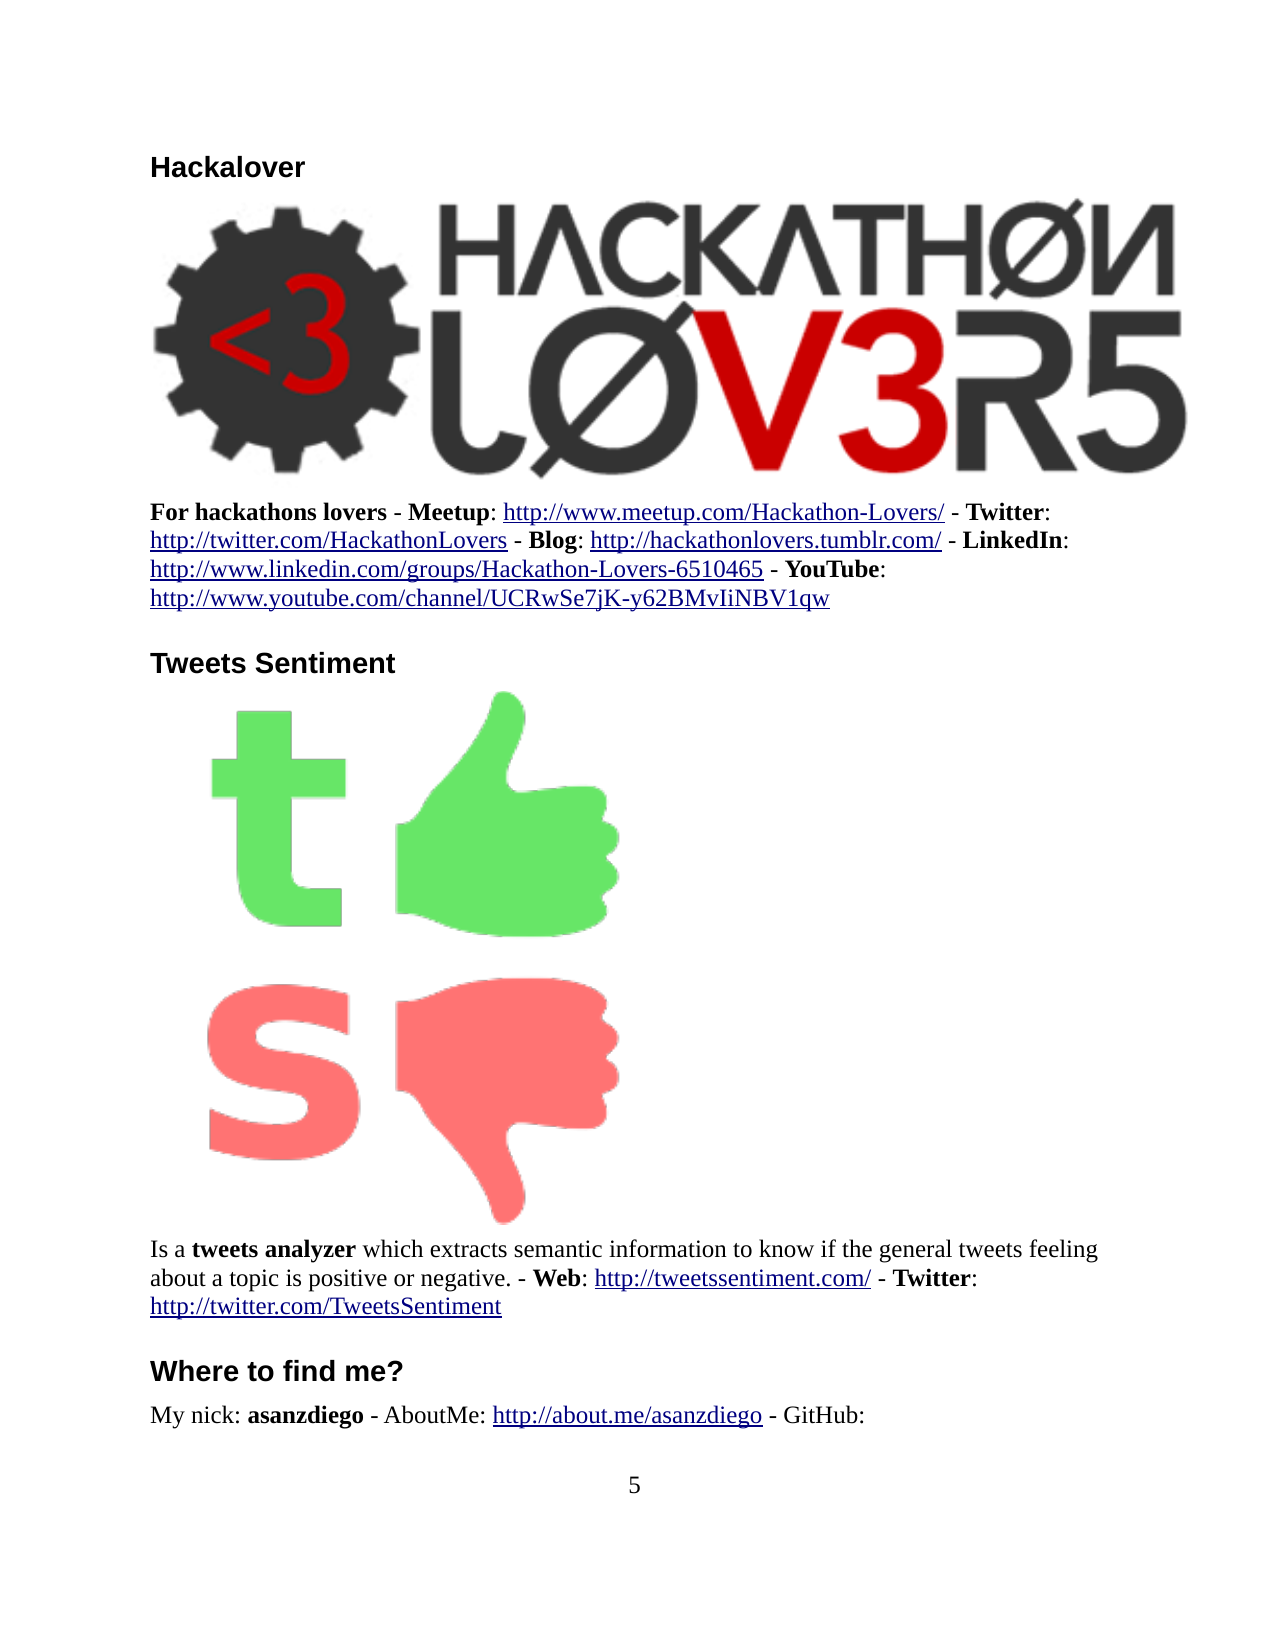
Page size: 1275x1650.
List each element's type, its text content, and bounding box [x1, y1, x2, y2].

text Is a tweets analyzer which extracts semantic information to know if the general tweets feeling about a topic is positive or negative. - Web: http://tweetssentiment.com/ - Twitter: http://twitter.com/TweetsSentiment [150, 1234, 1125, 1320]
subtitle Hackalover [150, 150, 1125, 183]
text My nick: asanzdiego - AboutMe: http://about.me/asanzdiego - GitHub: [150, 1400, 1125, 1429]
subtitle Where to find me? [150, 1354, 1125, 1388]
text For hackathons lovers - Meetup: http://www.meetup.com/Hackathon-Lovers/ - Twitter: http://twitter.com/HackathonLovers - Blog: http://hackathonlovers.tumblr.com/ - LinkedIn: http://www.linkedin.com/groups/Hackathon-Lovers-6510465 - YouTube: http://www.youtube.com/channel/UCRwSe7jK-y62BMvIiNBV1qw [150, 497, 1125, 612]
picture [150, 691, 684, 1225]
subtitle Tweets Sentiment [150, 646, 1125, 679]
picture [150, 196, 1192, 488]
